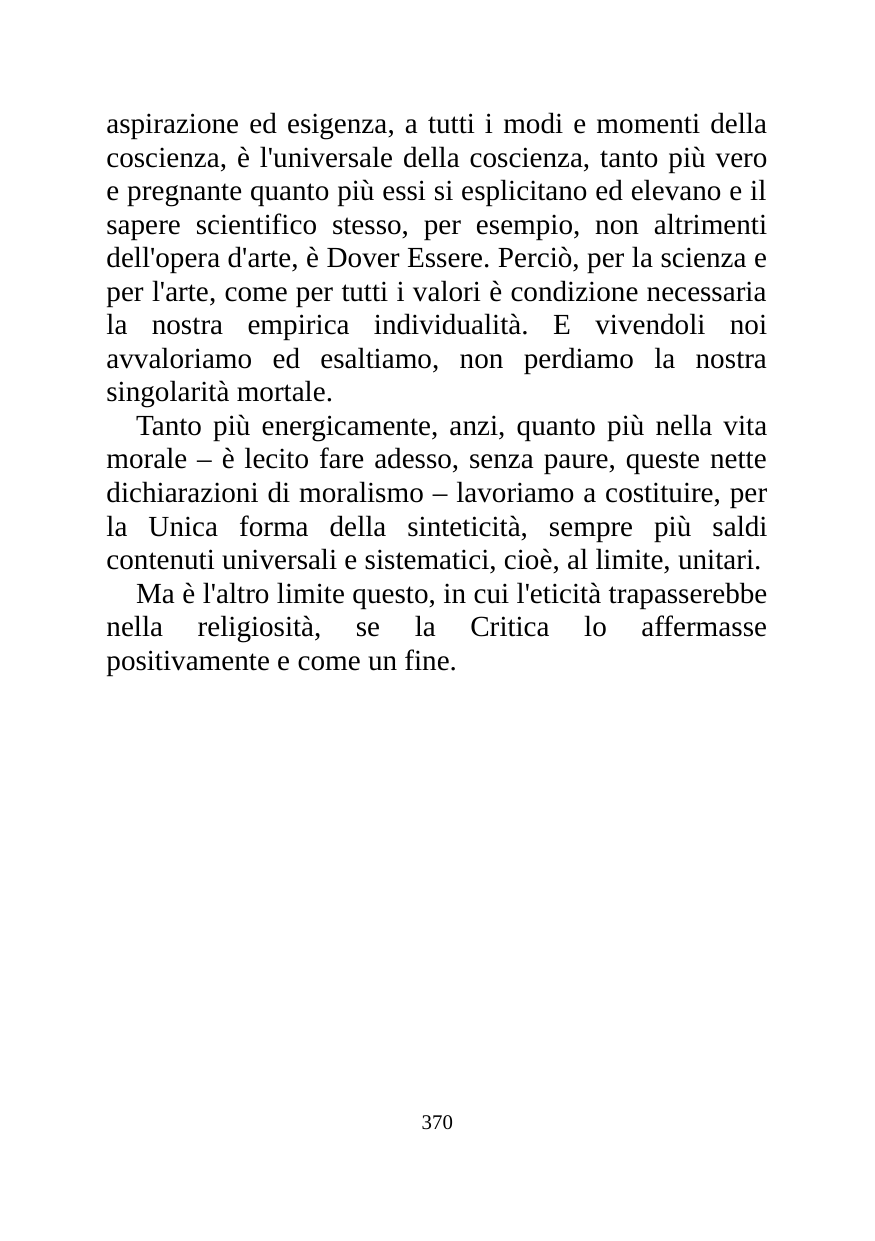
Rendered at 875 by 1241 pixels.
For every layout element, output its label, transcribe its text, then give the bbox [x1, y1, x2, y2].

text aspirazione ed esigenza, a tutti i modi e momenti della coscienza, è l'universale della coscienza, tanto più vero e pregnante quanto più essi si esplicitano ed elevano e il sapere scientifico stesso, per esempio, non altrimenti dell'opera d'arte, è Dover Essere. Perciò, per la scienza e per l'arte, come per tutti i valori è condizione necessaria la nostra empirica individualità. E vivendoli noi avvaloriamo ed esaltiamo, non perdiamo la nostra singolarità mortale. [106, 106, 768, 408]
text Tanto più energicamente, anzi, quanto più nella vita morale – è lecito fare adesso, senza paure, queste nette dichiarazioni di moralismo – lavoriamo a costituire, per la Unica forma della sinteticità, sempre più saldi contenuti universali e sistematici, cioè, al limite, unitari. [106, 408, 768, 576]
text Ma è l'altro limite questo, in cui l'eticità trapasserebbe nella religiosità, se la Critica lo affermasse positivamente e come un fine. [106, 576, 768, 676]
